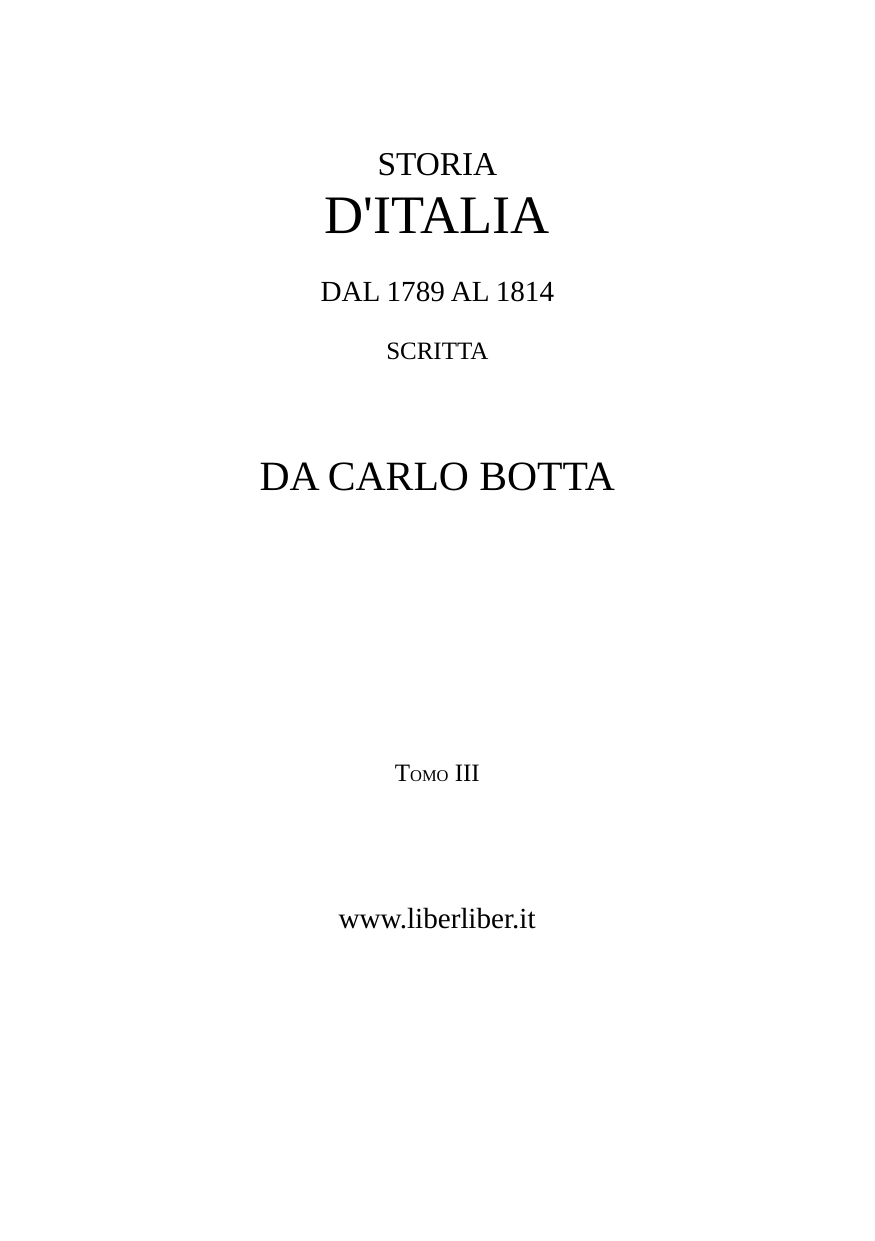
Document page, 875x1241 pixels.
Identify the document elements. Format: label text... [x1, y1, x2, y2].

text DA CARLO BOTTA [106, 451, 768, 499]
text www.liberliber.it [106, 902, 768, 935]
text DAL 1789 AL 1814 [106, 274, 768, 307]
text Tomo III [106, 758, 768, 787]
text STORIA [106, 144, 768, 183]
text SCRITTA [106, 336, 768, 365]
text D'ITALIA [106, 183, 768, 245]
